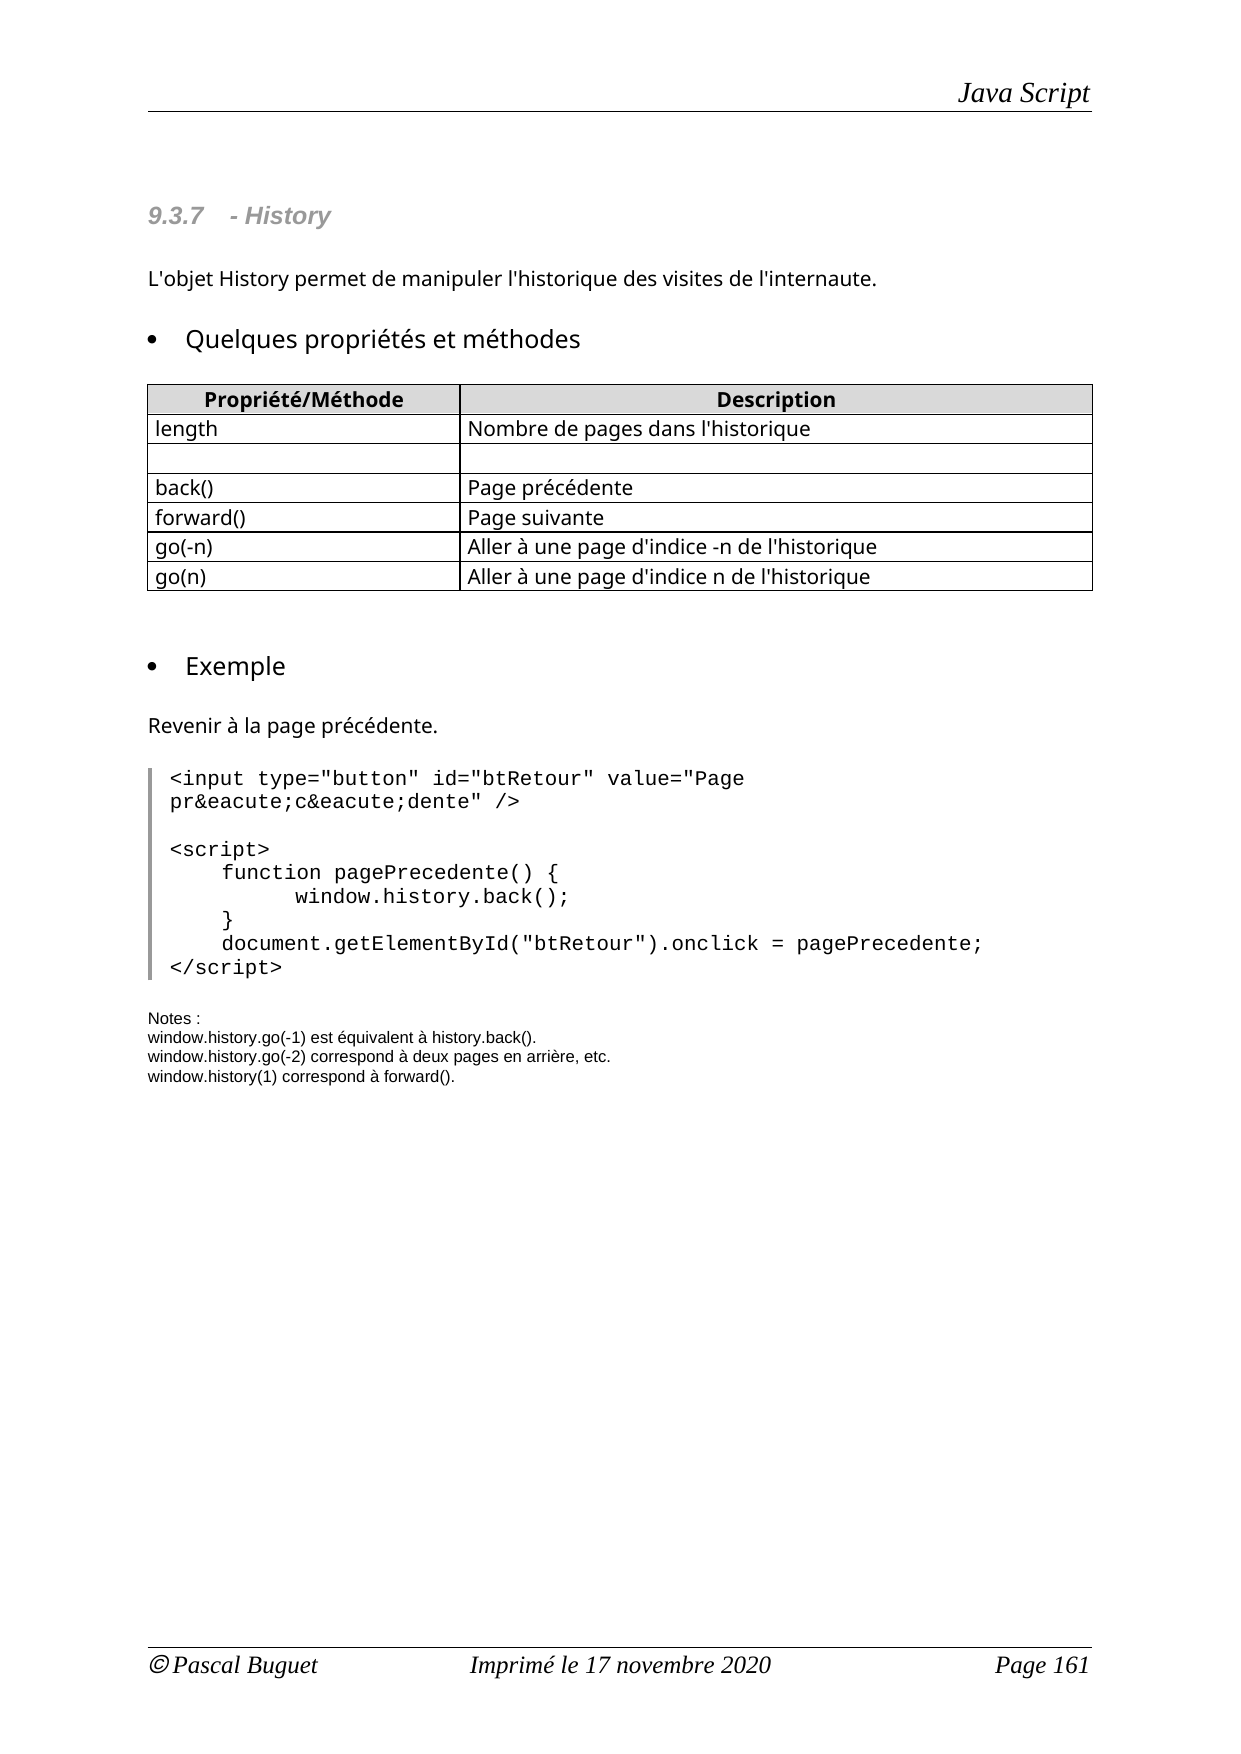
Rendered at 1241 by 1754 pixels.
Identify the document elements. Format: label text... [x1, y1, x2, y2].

text } [152, 909, 1092, 933]
table_cell [461, 444, 1092, 472]
text <input type="button" id="btRetour" value="Page pr&eacute;c&eacute;dente" /> [152, 768, 1092, 815]
text </script> [152, 957, 1092, 980]
text window.history.back(); [152, 886, 1092, 909]
text window.history(1) correspond à forward(). [148, 1066, 1092, 1086]
text window.history.go(-1) est équivalent à history.back(). [148, 1028, 1092, 1047]
table_cell go(n) [148, 562, 459, 590]
table_cell go(-n) [148, 533, 459, 561]
text document.getElementById("btRetour").onclick = pagePrecedente; [152, 933, 1092, 957]
text Notes : [148, 1009, 1092, 1028]
list Exemple [148, 648, 1092, 682]
table_cell back() [148, 474, 459, 502]
list Quelques propriétés et méthodes [148, 321, 1092, 356]
table_cell length [148, 415, 459, 443]
table_header Description [461, 385, 1092, 413]
text Revenir à la page précédente. [148, 711, 1092, 739]
table_cell [148, 444, 459, 472]
table_cell Page précédente [461, 474, 1092, 502]
table_cell Page suivante [461, 503, 1092, 531]
table_cell Nombre de pages dans l'historique [461, 415, 1092, 443]
text function pagePrecedente() { [152, 862, 1092, 886]
table_cell forward() [148, 503, 459, 531]
text <script> [152, 838, 1092, 862]
subtitle - History [148, 201, 1092, 230]
table_cell Aller à une page d'indice n de l'historique [461, 562, 1092, 590]
table_cell Aller à une page d'indice -n de l'historique [461, 533, 1092, 561]
table_header Propriété/Méthode [148, 385, 459, 413]
text L'objet History permet de manipuler l'historique des visites de l'internaute. [148, 264, 1092, 293]
text window.history.go(-2) correspond à deux pages en arrière, etc. [148, 1047, 1092, 1066]
